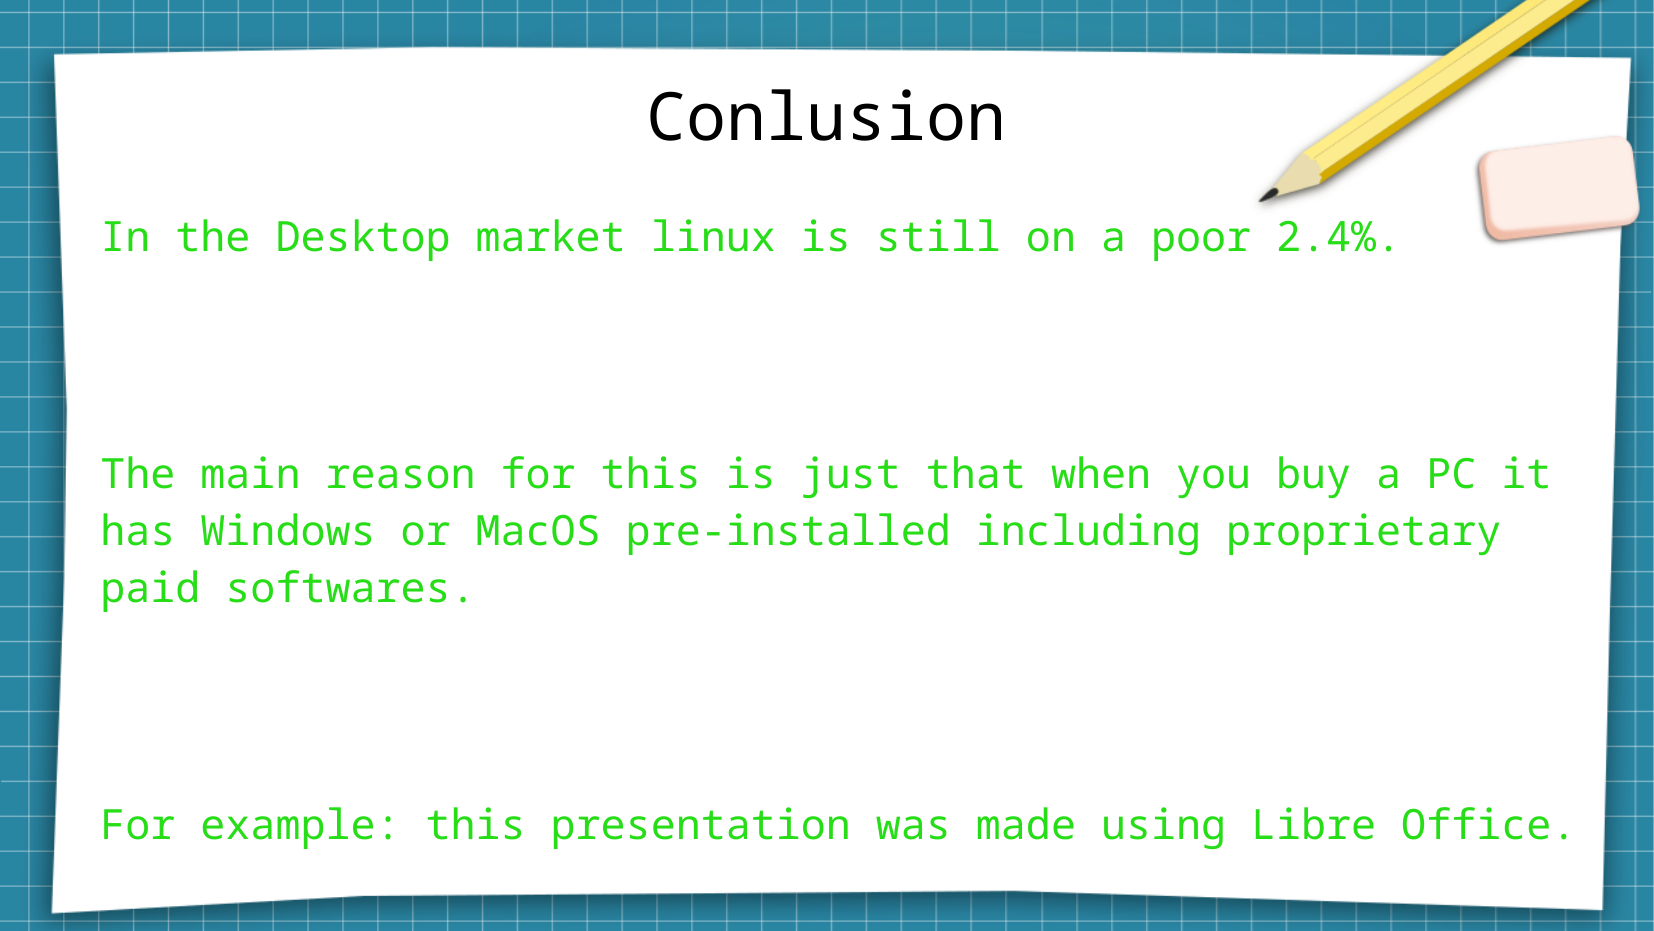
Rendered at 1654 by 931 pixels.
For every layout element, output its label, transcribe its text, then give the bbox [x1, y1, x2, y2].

picture [0, 0, 1654, 931]
title Conlusion [82, 37, 1571, 193]
list In the Desktop market linux is still on a poor 2.4%. The main reason for this is just that when you buy a PC it has Windows or MacOS pre-installed including proprietary paid softwares. For example: this presentation was made using Libre Office. [29, 206, 1595, 857]
